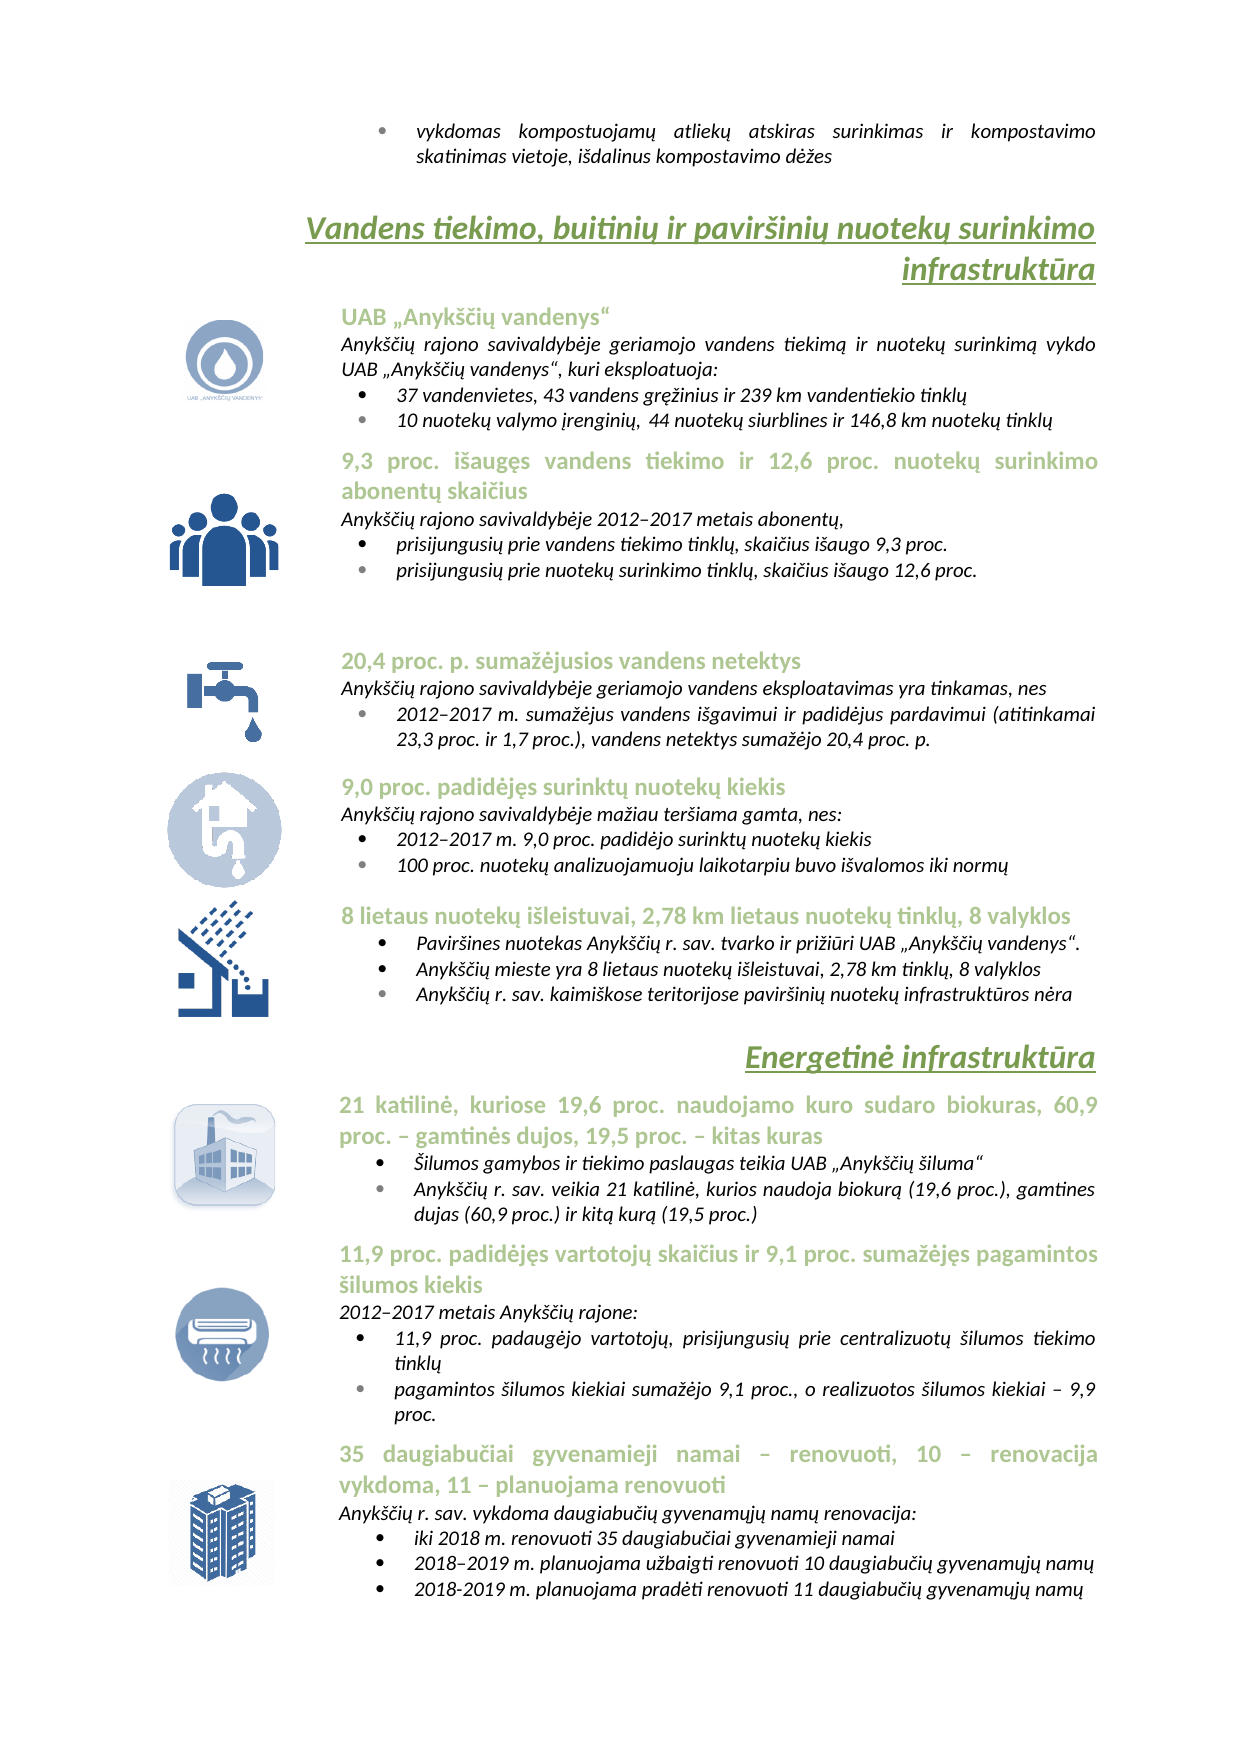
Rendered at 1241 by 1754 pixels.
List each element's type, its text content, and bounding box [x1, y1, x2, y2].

table_cell [106, 1150, 116, 1227]
table_cell 8 lietaus nuotekų išleistuvai, 2,78 km lietaus nuotekų tinklų, 8 valyklos [330, 888, 1110, 931]
table_cell [192, 781, 257, 858]
table_cell [116, 1077, 328, 1227]
table_cell [106, 676, 116, 759]
table_cell 35 daugiabučiai gyvenamieji namai – renovuoti, 10 – renovacija vykdoma, 11 – planuojama renovuoti [328, 1427, 1110, 1500]
table_cell [106, 433, 116, 506]
table_cell Anykščių rajono savivaldybėje geriamojo vandens eksploatavimas yra tinkamas, nes  2012–2017 m. sumažėjus vandens išgavimui ir padidėjus pardavimui (atitinkamai 23,3 proc. ir 1,7 proc.), vandens netektys sumažėjo 20,4 proc. p. [330, 676, 1110, 759]
table_cell [106, 169, 116, 289]
table_cell  Šilumos gamybos ir tiekimo paslaugas teikia UAB „Anykščių šiluma“  Anykščių r. sav. veikia 21 katilinė, kurios naudoja biokurą (19,6 proc.), gamtines dujas (60,9 proc.) ir kitą kurą (19,5 proc.) [328, 1150, 1110, 1227]
table_cell [106, 1227, 116, 1299]
table_cell [118, 118, 330, 169]
table_cell 9,3 proc. išaugęs vandens tiekimo ir 12,6 proc. nuotekų surinkimo abonentų skaičius [330, 433, 1110, 506]
table_cell Anykščių r. sav. vykdoma daugiabučių gyvenamųjų namų renovacija:  iki 2018 m. renovuoti 35 daugiabučiai gyvenamieji namai  2018–2019 m. planuojama užbaigti renovuoti 10 daugiabučių gyvenamųjų namų  2018-2019 m. planuojama pradėti renovuoti 11 daugiabučių gyvenamųjų namų [328, 1500, 1110, 1627]
table_cell [106, 633, 116, 676]
table_cell [106, 1077, 116, 1150]
table_cell Vandens tiekimo, buitinių ir paviršinių nuotekų surinkimo infrastruktūra [118, 169, 1110, 289]
table_cell 21 katilinė, kuriose 19,6 proc. naudojamo kuro sudaro biokuras, 60,9 proc. – gamtinės dujos, 19,5 proc. – kitas kuras [328, 1077, 1110, 1150]
table_cell [118, 289, 330, 433]
table_cell [106, 331, 116, 433]
table_cell Anykščių rajono savivaldybėje geriamojo vandens tiekimą ir nuotekų surinkimą vykdo UAB „Anykščių vandenys“, kuri eksploatuoja:  37 vandenvietes, 43 vandens gręžinius ir 239 km vandentiekio tinklų  10 nuotekų valymo įrenginių, 44 nuotekų siurblines ir 146,8 km nuotekų tinklų [330, 331, 1110, 433]
table_cell [116, 1427, 328, 1627]
table_cell [106, 801, 116, 888]
table_cell Energetinė infrastruktūra [116, 1025, 1110, 1077]
table_cell [118, 433, 330, 633]
table_cell [116, 1227, 328, 1427]
table_cell UAB „Anykščių vandenys“ [330, 289, 1110, 331]
table_cell [106, 1500, 116, 1627]
table_cell [118, 888, 330, 1024]
table_cell 9,0 proc. padidėjęs surinktų nuotekų kiekis [330, 759, 1110, 801]
table_cell 20,4 proc. p. sumažėjusios vandens netektys [330, 633, 1110, 676]
table_cell Anykščių rajono savivaldybėje 2012–2017 metais abonentų,  prisijungusių prie vandens tiekimo tinklų, skaičius išaugo 9,3 proc.  prisijungusių prie nuotekų surinkimo tinklų, skaičius išaugo 12,6 proc. [330, 506, 1110, 633]
table_cell [106, 289, 116, 331]
table_cell 2012–2017 metais Anykščių rajone:  11,9 proc. padaugėjo vartotojų, prisijungusių prie centralizuotų šilumos tiekimo tinklų  pagamintos šilumos kiekiai sumažėjo 9,1 proc., o realizuotos šilumos kiekiai – 9,9 proc. [328, 1300, 1110, 1427]
table_cell [106, 759, 116, 801]
table_cell [106, 1025, 116, 1077]
table_cell Anykščių rajono savivaldybėje mažiau teršiama gamta, nes:  2012–2017 m. 9,0 proc. padidėjo surinktų nuotekų kiekis  100 proc. nuotekų analizuojamuoju laikotarpiu buvo išvalomos iki normų [330, 801, 1110, 888]
table_cell [106, 118, 116, 169]
table_cell [106, 1300, 116, 1427]
table_cell [118, 633, 330, 759]
table_cell [106, 888, 116, 931]
table_cell  vykdomas kompostuojamų atliekų atskiras surinkimas ir kompostavimo skatinimas vietoje, išdalinus kompostavimo dėžes [330, 118, 1110, 169]
table_cell [118, 759, 330, 888]
table_cell  Paviršines nuotekas Anykščių r. sav. tvarko ir prižiūri UAB „Anykščių vandenys“.  Anykščių mieste yra 8 lietaus nuotekų išleistuvai, 2,78 km tinklų, 8 valyklos  Anykščių r. sav. kaimiškose teritorijose paviršinių nuotekų infrastruktūros nėra [330, 931, 1110, 1024]
table_cell 11,9 proc. padidėjęs vartotojų skaičius ir 9,1 proc. sumažėjęs pagamintos šilumos kiekis [328, 1227, 1110, 1299]
table_cell [106, 506, 116, 633]
table_cell [106, 931, 116, 1024]
table_cell [106, 1427, 116, 1500]
table_cell [232, 860, 245, 879]
